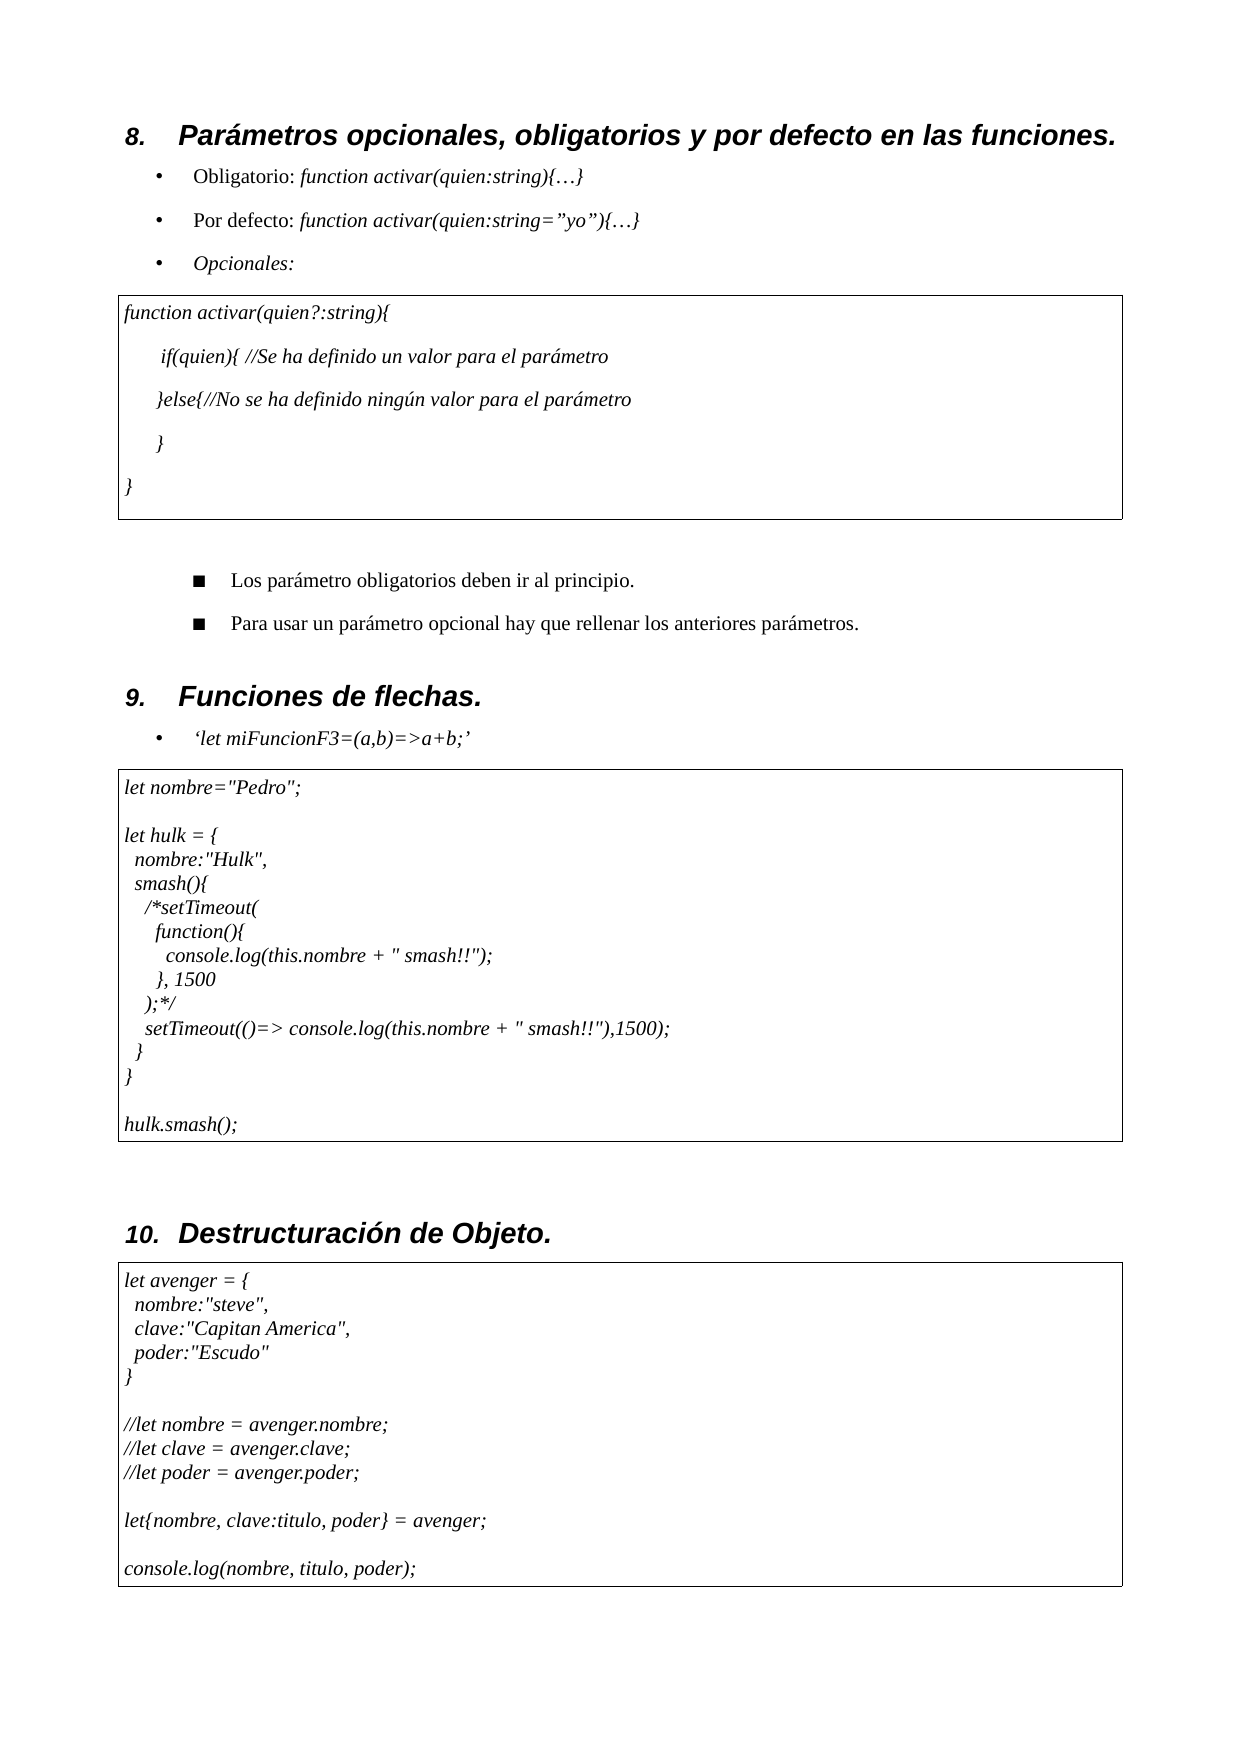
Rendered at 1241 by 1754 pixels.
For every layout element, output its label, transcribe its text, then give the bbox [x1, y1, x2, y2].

subtitle Parámetros opcionales, obligatorios y por defecto en las funciones. [118, 118, 1122, 152]
list Obligatorio: function activar(quien:string){…} [156, 164, 1122, 188]
table_header let avenger = { nombre:"steve", clave:"Capitan America", poder:"Escudo" } //let nombre = avenger.nombre; //let clave = avenger.clave; //let poder = avenger.poder; let{nombre, clave:titulo, poder} = avenger; console.log(nombre, titulo, poder); [119, 1263, 1122, 1586]
list Para usar un parámetro opcional hay que rellenar los anteriores parámetros. [193, 611, 1122, 635]
list ‘let miFuncionF3=(a,b)=>a+b;’ [156, 726, 1122, 749]
subtitle Funciones de flechas. [118, 679, 1122, 713]
list Por defecto: function activar(quien:string=”yo”){…} [156, 208, 1122, 232]
table_header let nombre="Pedro"; let hulk = { nombre:"Hulk", smash(){ /*setTimeout( function(){ console.log(this.nombre + " smash!!"); }, 1500 );*/ setTimeout(()=> console.log(this.nombre + " smash!!"),1500); } } hulk.smash(); [119, 770, 1122, 1141]
list Los parámetro obligatorios deben ir al principio. [193, 568, 1122, 592]
table_header function activar(quien?:string){ if(quien){ //Se ha definido un valor para el parámetro }else{//No se ha definido ningún valor para el parámetro } } [119, 296, 1122, 518]
subtitle Destructuración de Objeto. [118, 1216, 1122, 1249]
list Opcionales: [156, 251, 1122, 275]
